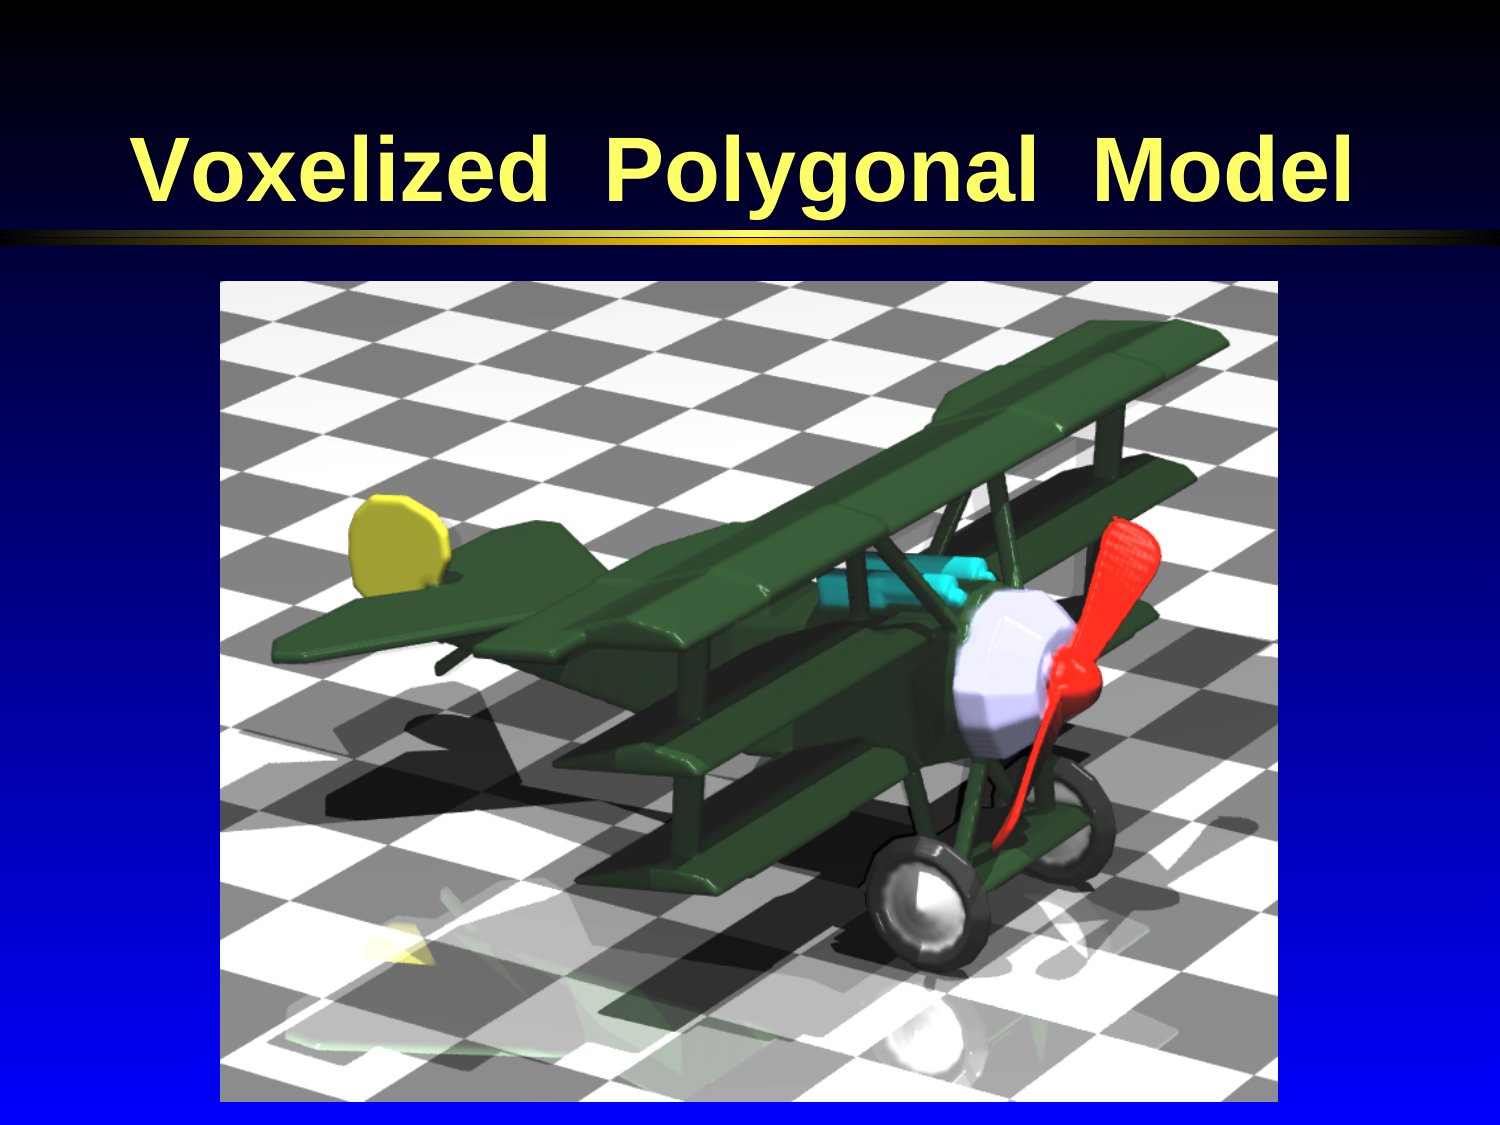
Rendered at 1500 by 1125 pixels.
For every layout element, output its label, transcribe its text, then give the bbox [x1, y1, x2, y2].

title Voxelized Polygonal Model [99, 37, 1388, 225]
picture [220, 281, 1278, 1102]
